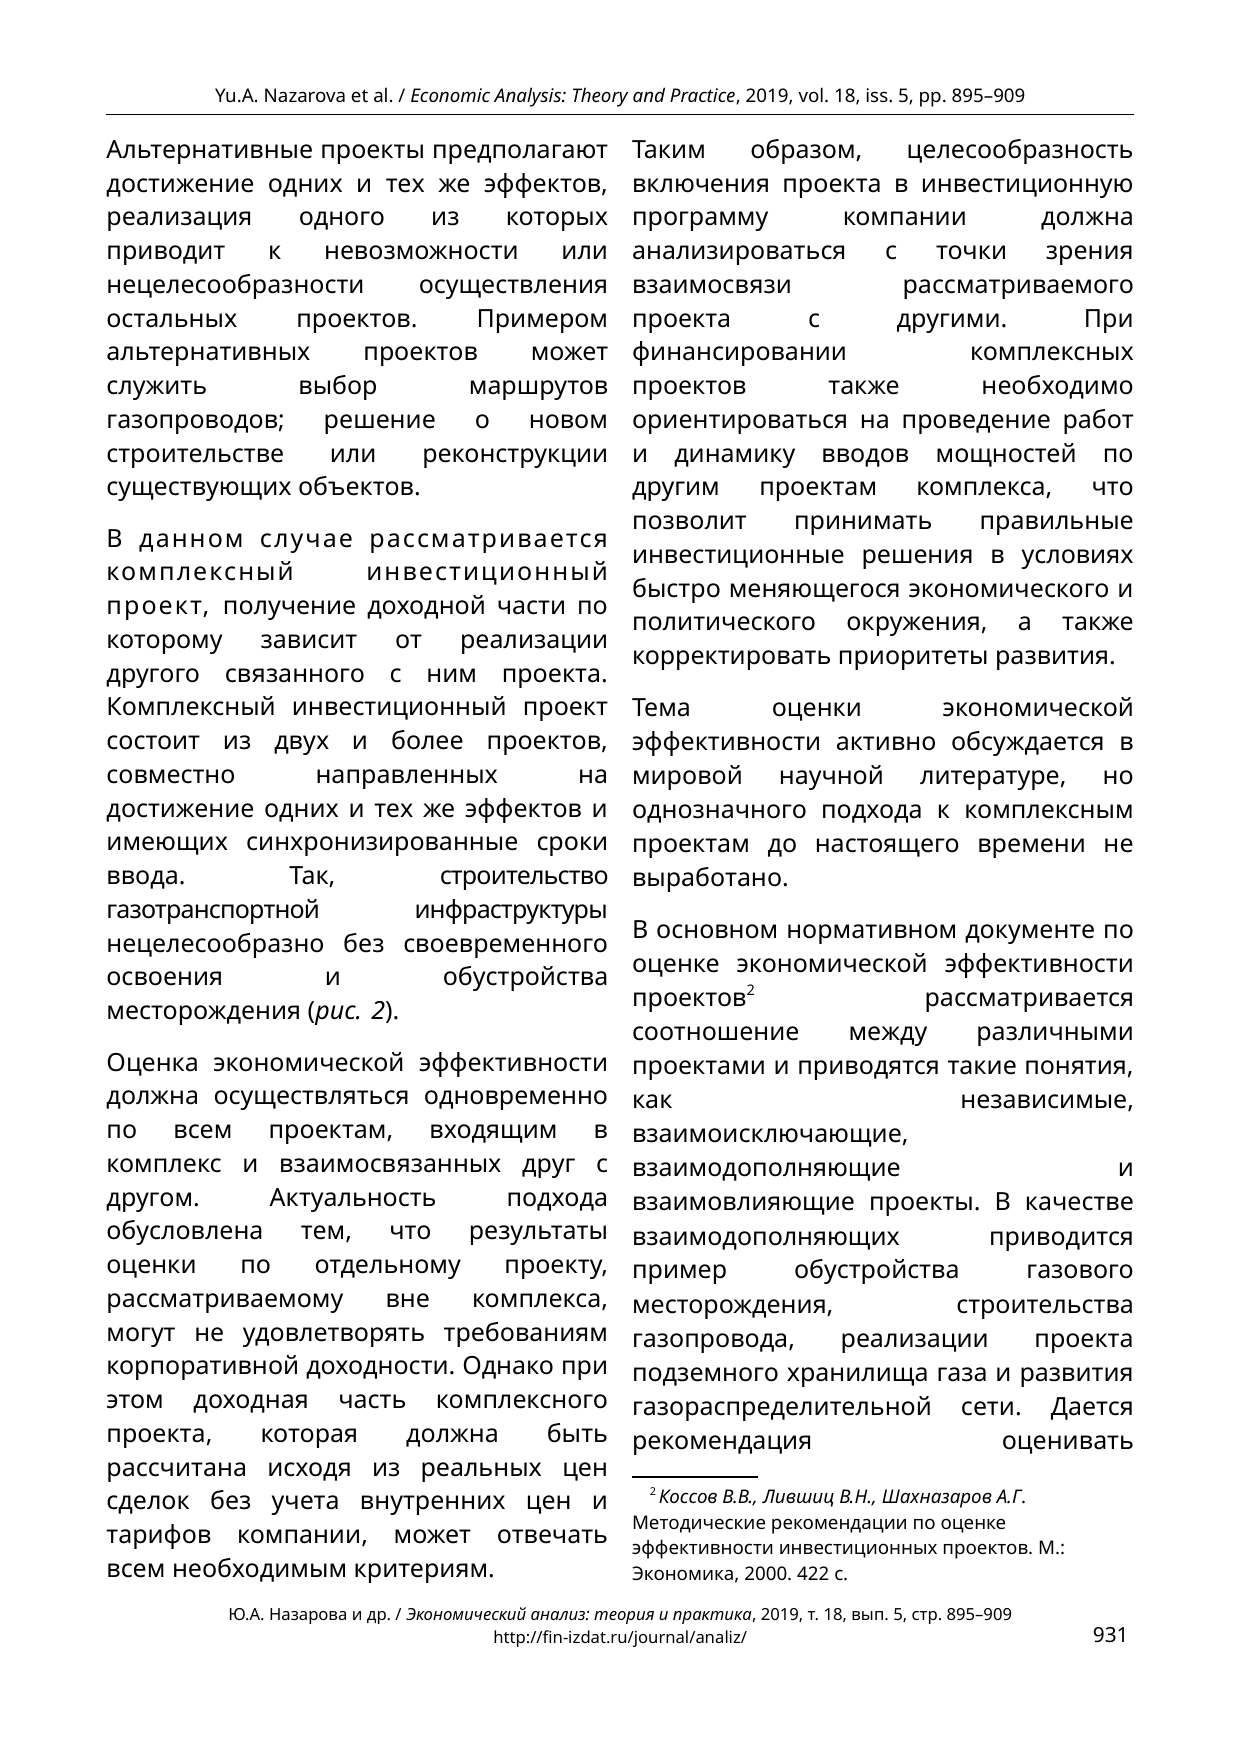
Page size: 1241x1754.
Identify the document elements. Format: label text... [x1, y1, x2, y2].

text Альтернативные проекты предполагают достижение одних и тех же эффектов, реализация одного из которых приводит к невозможности или нецелесообразности осуществления остальных проектов. Примером альтернативных проектов может служить выбор маршрутов газопроводов; решение о новом строительстве или реконструкции существующих объектов. [106, 132, 608, 503]
text Тема оценки экономической эффективности активно обсуждается в мировой научной литературе, но однозначного подхода к комплексным проектам до настоящего времени не выработано. [632, 689, 1134, 894]
text Таким образом, целесообразность включения проекта в инвестиционную программу компании должна анализироваться с точки зрения взаимосвязи рассматриваемого проекта с другими. При финансировании комплексных проектов также необходимо ориентироваться на проведение работ и динамику вводов мощностей по другим проектам комплекса, что позволит принимать правильные инвестиционные решения в условиях быстро меняющегося экономического и политического окружения, а также корректировать приоритеты развития. [632, 132, 1134, 672]
text В основном нормативном документе по оценке экономической эффективности проектов рассматривается соотношение между различными проектами и приводятся такие понятия, как независимые, взаимоисключающие, взаимодополняющие и взаимовлияющие проекты. В качестве взаимодополняющих приводится пример обустройства газового месторождения, строительства газопровода, реализации проекта подземного хранилища газа и развития газораспределительной сети. Дается рекомендация оценивать [632, 912, 1134, 1457]
text В данном случае рассматривается комплексный инвестиционный проект, получение доходной части по которому зависит от реализации другого связанного с ним проекта. Комплексный инвестиционный проект состоит из двух и более проектов, совместно направленных на достижение одних и тех же эффектов и имеющих синхронизированные сроки ввода. Так, строительство газотранспортной инфраструктуры нецелесообразно без своевременного освоения и обустройства месторождения (рис. 2). [106, 521, 608, 1027]
text Коссов В.В., Лившиц В.Н., Шахназаров А.Г. Методические рекомендации по оценке эффективности инвестиционных проектов. М.: Экономика, 2000. 422 с. [632, 1483, 1134, 1586]
text Оценка экономической эффективности должна осуществляться одновременно по всем проектам, входящим в комплекс и взаимосвязанных друг с другом. Актуальность подхода обусловлена тем, что результаты оценки по отдельному проекту, рассматриваемому вне комплекса, могут не удовлетворять требованиям корпоративной доходности. Однако при этом доходная часть комплексного проекта, которая должна быть рассчитана исходя из реальных цен сделок без учета внутренних цен и тарифов компании, может отвечать всем необходимым критериям. [106, 1044, 608, 1584]
